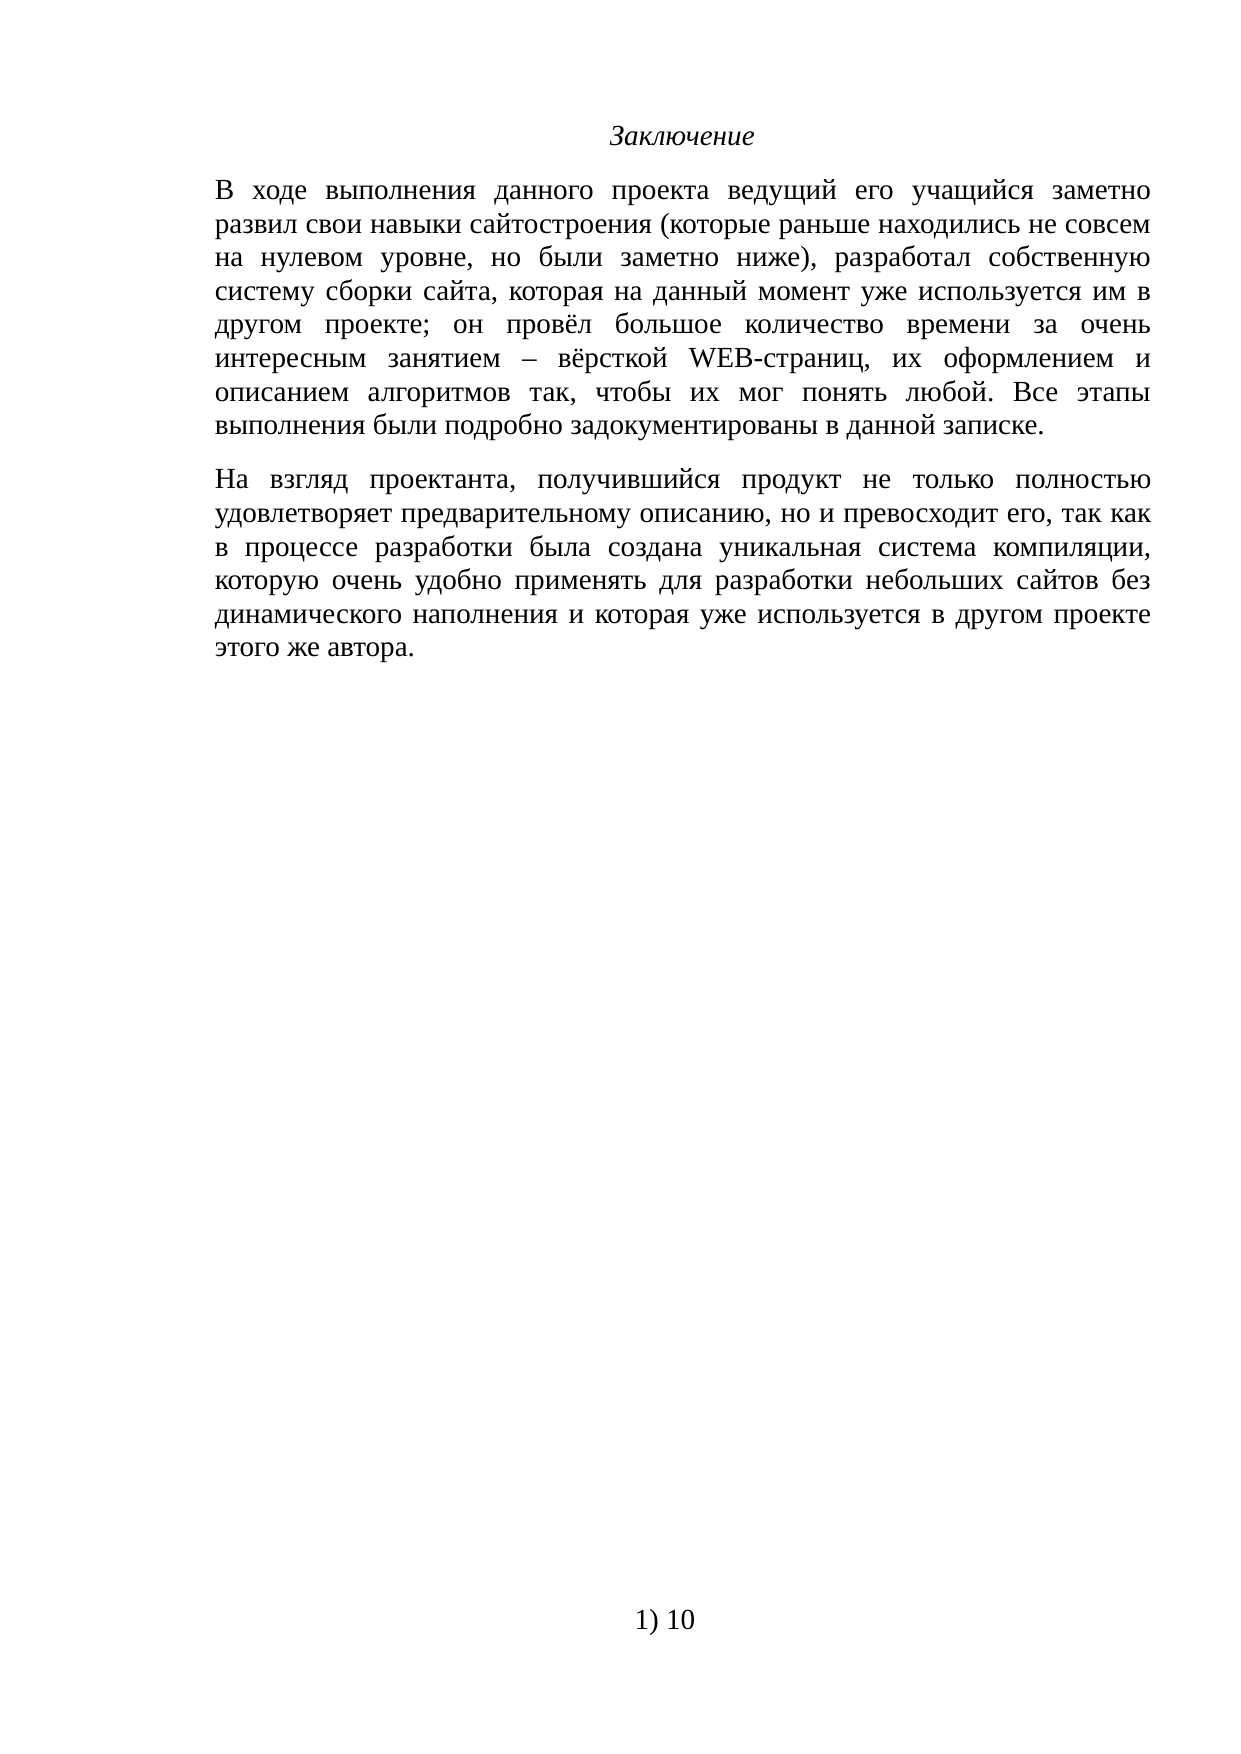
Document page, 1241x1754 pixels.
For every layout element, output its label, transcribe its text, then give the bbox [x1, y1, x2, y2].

text На взгляд проектанта, получившийся продукт не только полностью удовлетворяет предварительному описанию, но и превосходит его, так как в процессе разработки была создана уникальная система компиляции, которую очень удобно применять для разработки небольших сайтов без динамического наполнения и которая уже используется в другом проекте этого же автора. [214, 462, 1152, 663]
text Заключение [214, 118, 1152, 152]
text В ходе выполнения данного проекта ведущий его учащийся заметно развил свои навыки сайтостроения (которые раньше находились не совсем на нулевом уровне, но были заметно ниже), разработал собственную систему сборки сайта, которая на данный момент уже используется им в другом проекте; он провёл большое количество времени за очень интересным занятием – вёрсткой WEB-страниц, их оформлением и описанием алгоритмов так, чтобы их мог понять любой. Все этапы выполнения были подробно задокументированы в данной записке. [214, 172, 1152, 441]
